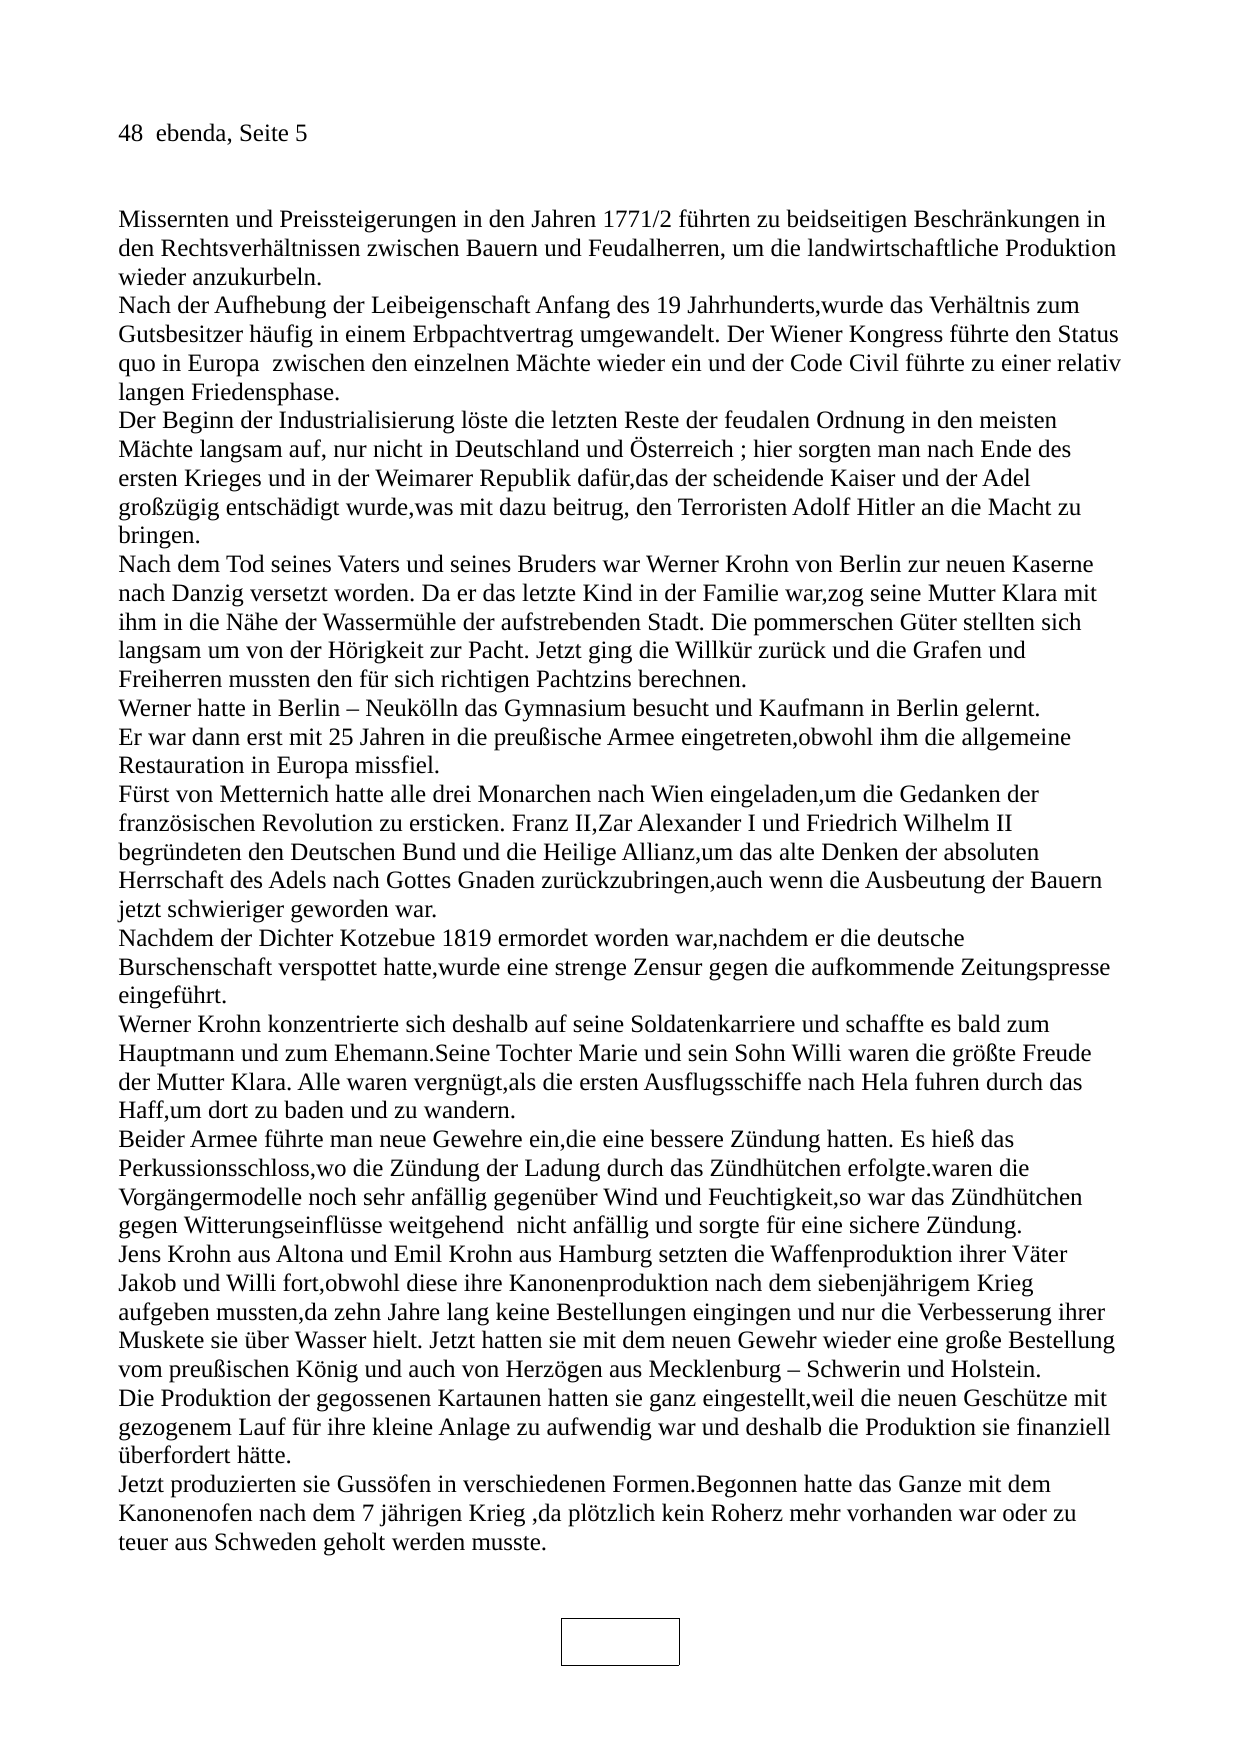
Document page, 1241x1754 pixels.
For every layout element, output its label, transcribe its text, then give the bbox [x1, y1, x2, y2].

text 48 ebenda, Seite 5 [118, 118, 1122, 147]
text Nach dem Tod seines Vaters und seines Bruders war Werner Krohn von Berlin zur neuen Kaserne nach Danzig versetzt worden. Da er das letzte Kind in der Familie war,zog seine Mutter Klara mit ihm in die Nähe der Wassermühle der aufstrebenden Stadt. Die pommerschen Güter stellten sich langsam um von der Hörigkeit zur Pacht. Jetzt ging die Willkür zurück und die Grafen und Freiherren mussten den für sich richtigen Pachtzins berechnen. [118, 549, 1122, 693]
text Jens Krohn aus Altona und Emil Krohn aus Hamburg setzten die Waffenproduktion ihrer Väter Jakob und Willi fort,obwohl diese ihre Kanonenproduktion nach dem siebenjährigem Krieg aufgeben mussten,da zehn Jahre lang keine Bestellungen eingingen und nur die Verbesserung ihrer Muskete sie über Wasser hielt. Jetzt hatten sie mit dem neuen Gewehr wieder eine große Bestellung vom preußischen König und auch von Herzögen aus Mecklenburg – Schwerin und Holstein. [118, 1239, 1122, 1383]
text Er war dann erst mit 25 Jahren in die preußische Armee eingetreten,obwohl ihm die allgemeine Restauration in Europa missfiel. [118, 722, 1122, 779]
text Der Beginn der Industrialisierung löste die letzten Reste der feudalen Ordnung in den meisten Mächte langsam auf, nur nicht in Deutschland und Österreich ; hier sorgten man nach Ende des ersten Krieges und in der Weimarer Republik dafür,das der scheidende Kaiser und der Adel großzügig entschädigt wurde,was mit dazu beitrug, den Terroristen Adolf Hitler an die Macht zu bringen. [118, 406, 1122, 549]
text Nach der Aufhebung der Leibeigenschaft Anfang des 19 Jahrhunderts,wurde das Verhältnis zum Gutsbesitzer häufig in einem Erbpachtvertrag umgewandelt. Der Wiener Kongress führte den Status quo in Europa zwischen den einzelnen Mächte wieder ein und der Code Civil führte zu einer relativ langen Friedensphase. [118, 291, 1122, 406]
text Werner hatte in Berlin – Neukölln das Gymnasium besucht und Kaufmann in Berlin gelernt. [118, 693, 1122, 722]
text Die Produktion der gegossenen Kartaunen hatten sie ganz eingestellt,weil die neuen Geschütze mit gezogenem Lauf für ihre kleine Anlage zu aufwendig war und deshalb die Produktion sie finanziell überfordert hätte. [118, 1383, 1122, 1469]
text Werner Krohn konzentrierte sich deshalb auf seine Soldatenkarriere und schaffte es bald zum Hauptmann und zum Ehemann.Seine Tochter Marie und sein Sohn Willi waren die größte Freude der Mutter Klara. Alle waren vergnügt,als die ersten Ausflugsschiffe nach Hela fuhren durch das Haff,um dort zu baden und zu wandern. [118, 1009, 1122, 1124]
text Missernten und Preissteigerungen in den Jahren 1771/2 führten zu beidseitigen Beschränkungen in den Rechtsverhältnissen zwischen Bauern und Feudalherren, um die landwirtschaftliche Produktion wieder anzukurbeln. [118, 204, 1122, 291]
text Jetzt produzierten sie Gussöfen in verschiedenen Formen.Begonnen hatte das Ganze mit dem Kanonenofen nach dem 7 jährigen Krieg ,da plötzlich kein Roherz mehr vorhanden war oder zu teuer aus Schweden geholt werden musste. [118, 1469, 1122, 1556]
text Nachdem der Dichter Kotzebue 1819 ermordet worden war,nachdem er die deutsche Burschenschaft verspottet hatte,wurde eine strenge Zensur gegen die aufkommende Zeitungspresse eingeführt. [118, 923, 1122, 1009]
text Beider Armee führte man neue Gewehre ein,die eine bessere Zündung hatten. Es hieß das Perkussionsschloss,wo die Zündung der Ladung durch das Zündhütchen erfolgte.waren die Vorgängermodelle noch sehr anfällig gegenüber Wind und Feuchtigkeit,so war das Zündhütchen gegen Witterungseinflüsse weitgehend nicht anfällig und sorgte für eine sichere Zündung. [118, 1124, 1122, 1239]
text Fürst von Metternich hatte alle drei Monarchen nach Wien eingeladen,um die Gedanken der französischen Revolution zu ersticken. Franz II,Zar Alexander I und Friedrich Wilhelm II begründeten den Deutschen Bund und die Heilige Allianz,um das alte Denken der absoluten Herrschaft des Adels nach Gottes Gnaden zurückzubringen,auch wenn die Ausbeutung der Bauern jetzt schwieriger geworden war. [118, 779, 1122, 923]
